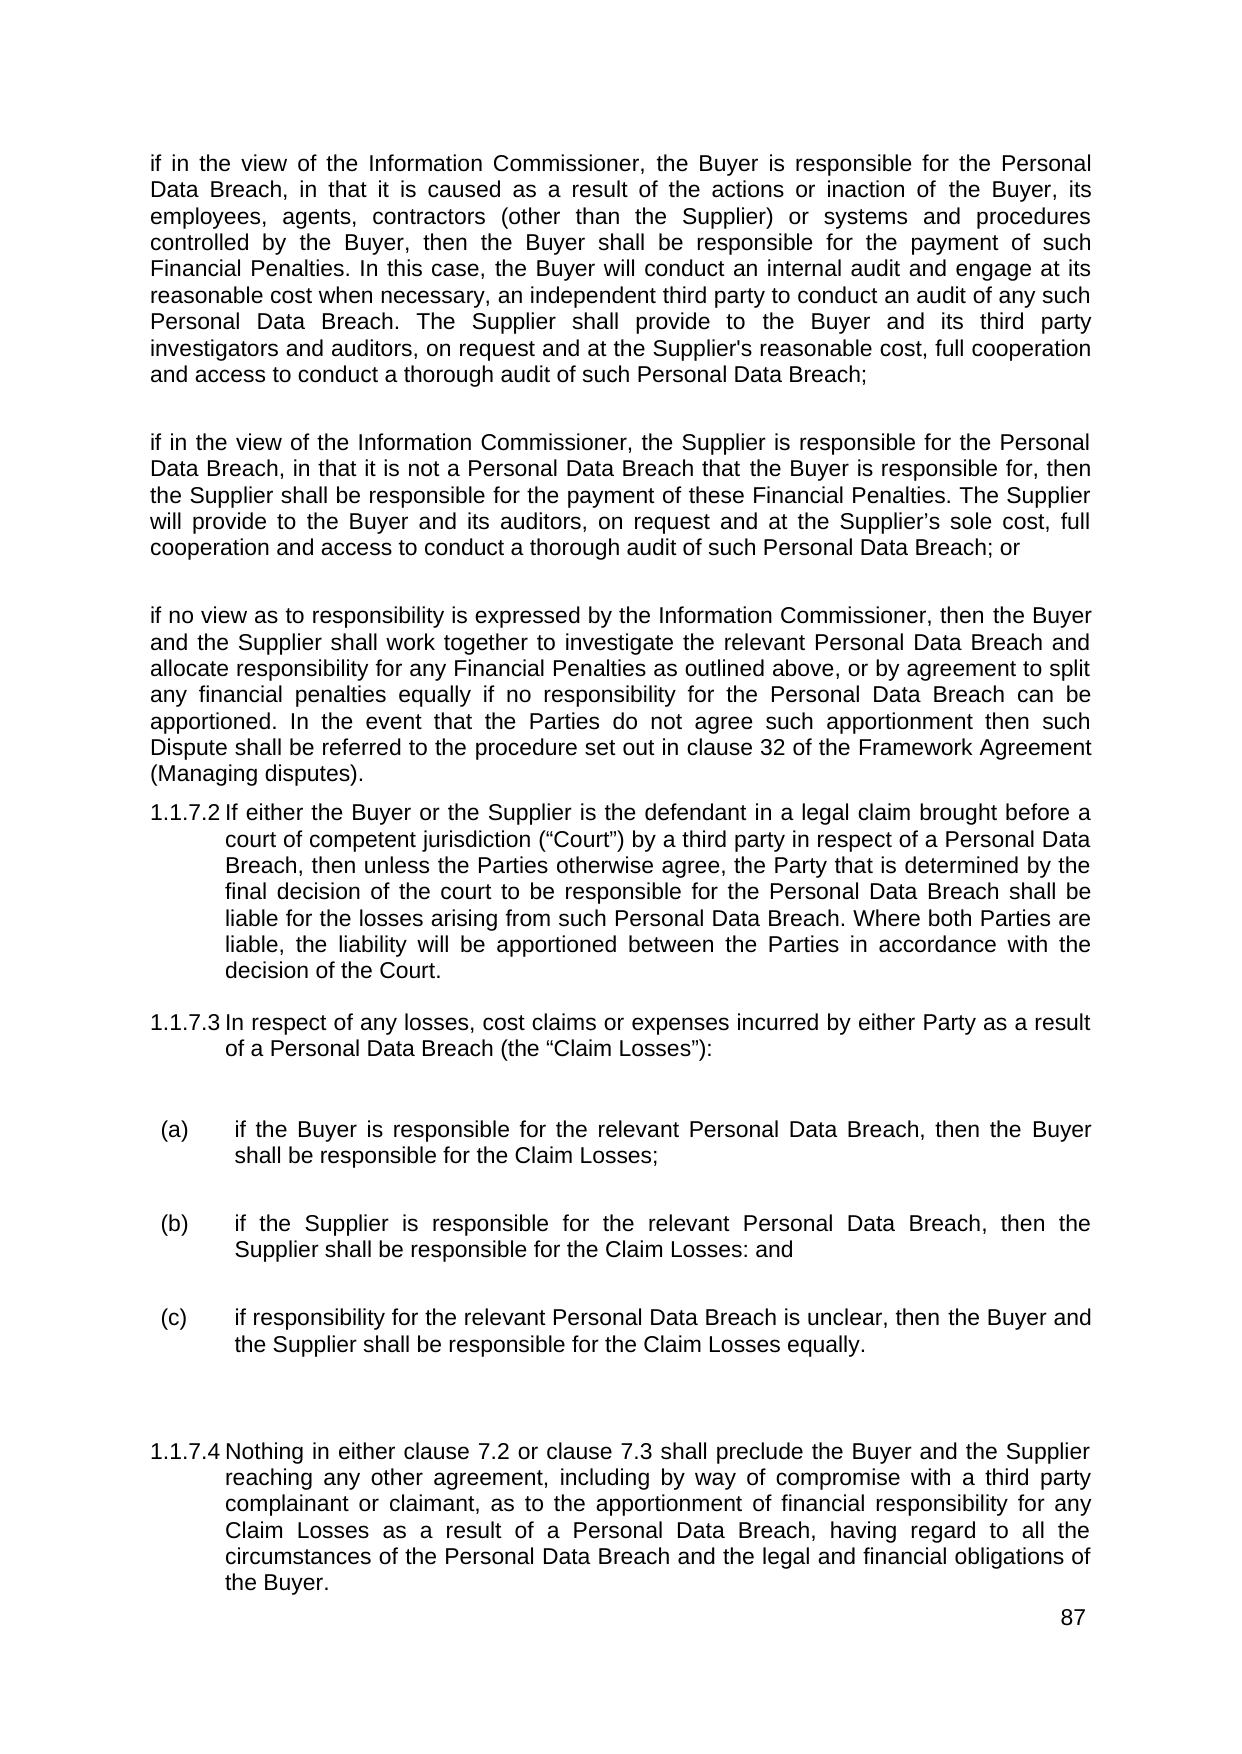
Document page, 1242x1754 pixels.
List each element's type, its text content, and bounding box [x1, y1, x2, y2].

subtitle if no view as to responsibility is expressed by the Information Commissioner, then the Buyer and the Supplier shall work together to investigate the relevant Personal Data Breach and allocate responsibility for any Financial Penalties as outlined above, or by agreement to split any financial penalties equally if no responsibility for the Personal Data Breach can be apportioned. In the event that the Parties do not agree such apportionment then such Dispute shall be referred to the procedure set out in clause 32 of the Framework Agreement (Managing disputes). [150, 602, 1092, 787]
list if the Supplier is responsible for the relevant Personal Data Breach, then the Supplier shall be responsible for the Claim Losses: and [160, 1210, 1092, 1263]
subtitle if in the view of the Information Commissioner, the Supplier is responsible for the Personal Data Breach, in that it is not a Personal Data Breach that the Buyer is responsible for, then the Supplier shall be responsible for the payment of these Financial Penalties. The Supplier will provide to the Buyer and its auditors, on request and at the Supplier’s sole cost, full cooperation and access to conduct a thorough audit of such Personal Data Breach; or [150, 429, 1092, 561]
list If either the Buyer or the Supplier is the defendant in a legal claim brought before a court of competent jurisdiction (“Court”) by a third party in respect of a Personal Data Breach, then unless the Parties otherwise agree, the Party that is determined by the final decision of the court to be responsible for the Personal Data Breach shall be liable for the losses arising from such Personal Data Breach. Where both Parties are liable, the liability will be apportioned between the Parties in accordance with the decision of the Court. [150, 799, 1092, 984]
list Nothing in either clause 7.2 or clause 7.3 shall preclude the Buyer and the Supplier reaching any other agreement, including by way of compromise with a third party complainant or claimant, as to the apportionment of financial responsibility for any Claim Losses as a result of a Personal Data Breach, having regard to all the circumstances of the Personal Data Breach and the legal and financial obligations of the Buyer. [150, 1438, 1092, 1596]
subtitle if in the view of the Information Commissioner, the Buyer is responsible for the Personal Data Breach, in that it is caused as a result of the actions or inaction of the Buyer, its employees, agents, contractors (other than the Supplier) or systems and procedures controlled by the Buyer, then the Buyer shall be responsible for the payment of such Financial Penalties. In this case, the Buyer will conduct an internal audit and engage at its reasonable cost when necessary, an independent third party to conduct an audit of any such Personal Data Breach. The Supplier shall provide to the Buyer and its third party investigators and auditors, on request and at the Supplier's reasonable cost, full cooperation and access to conduct a thorough audit of such Personal Data Breach; [150, 150, 1092, 387]
list if responsibility for the relevant Personal Data Breach is unclear, then the Buyer and the Supplier shall be responsible for the Claim Losses equally. [160, 1304, 1092, 1357]
list if the Buyer is responsible for the relevant Personal Data Breach, then the Buyer shall be responsible for the Claim Losses; [160, 1116, 1092, 1168]
list In respect of any losses, cost claims or expenses incurred by either Party as a result of a Personal Data Breach (the “Claim Losses”): [150, 1009, 1092, 1061]
